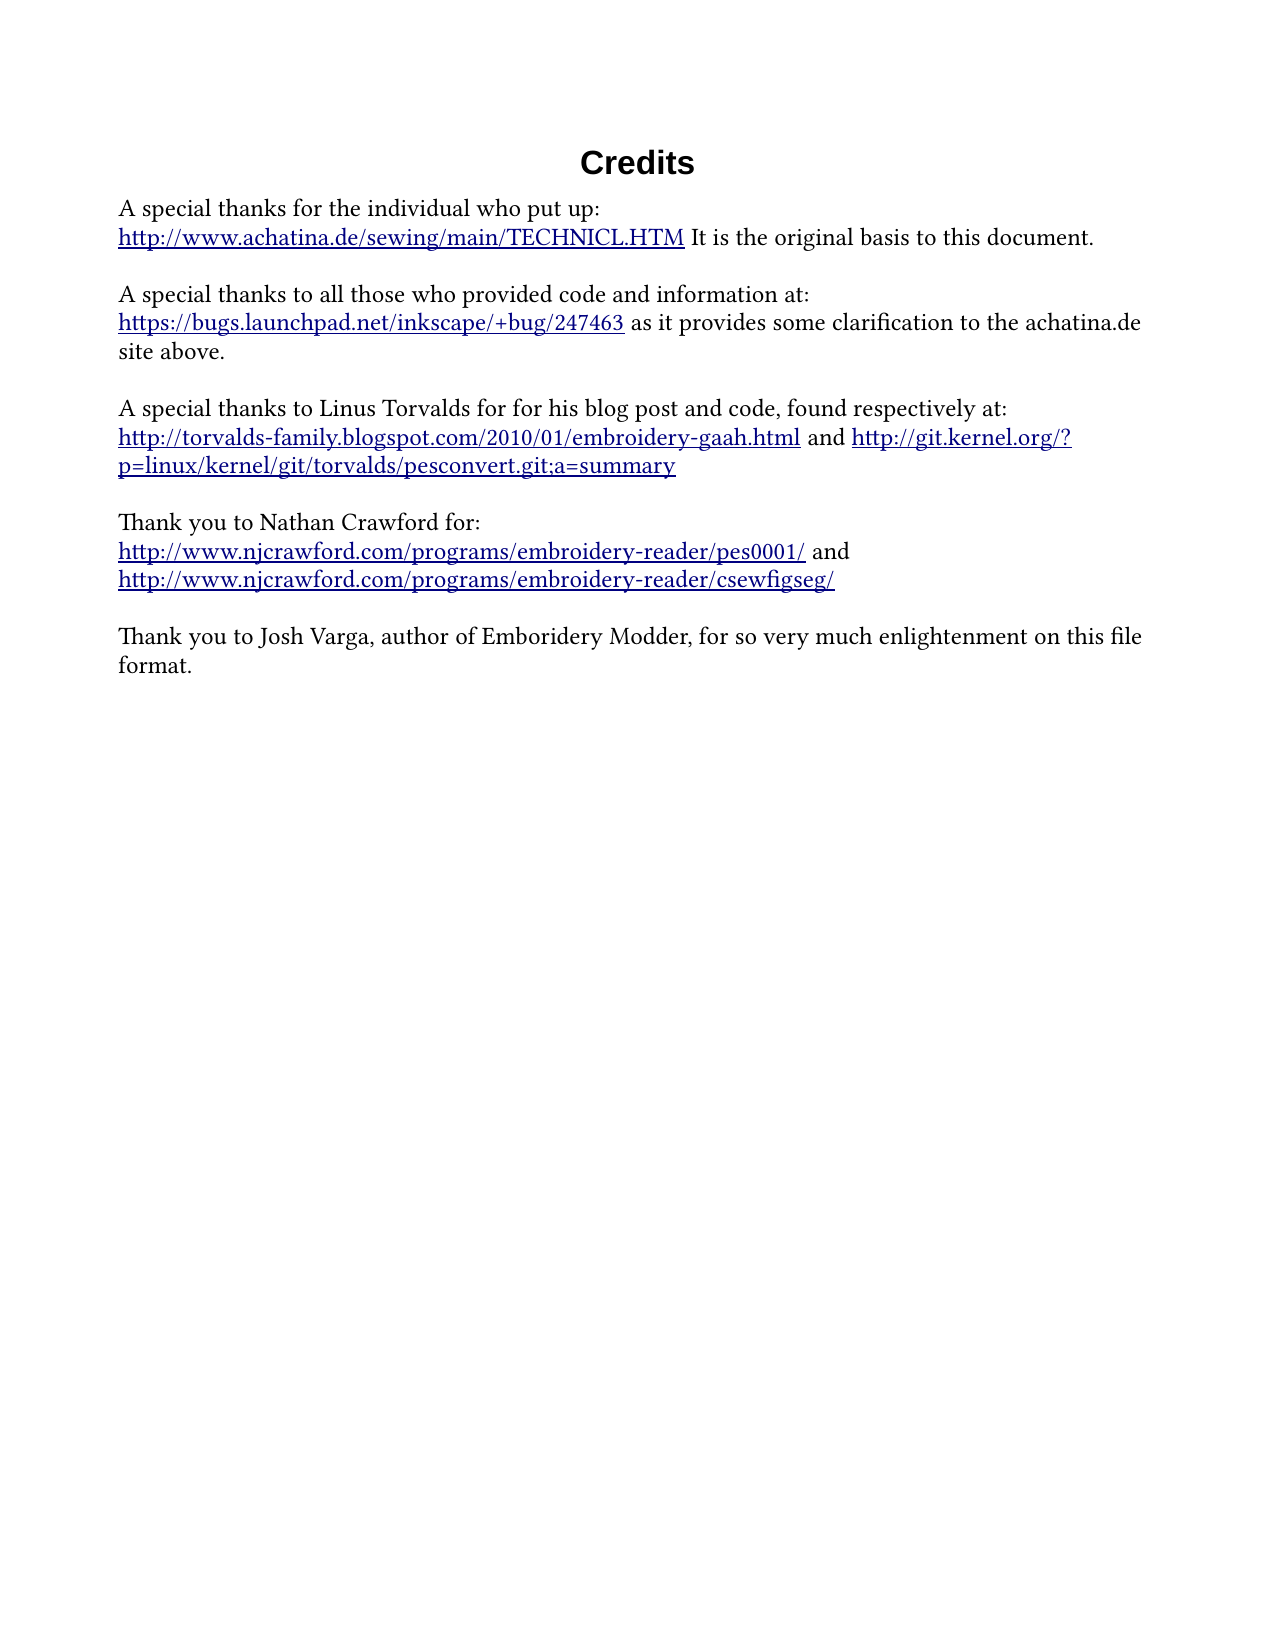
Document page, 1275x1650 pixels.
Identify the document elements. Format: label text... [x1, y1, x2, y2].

text A special thanks to all those who provided code and information at: https://bugs.launchpad.net/inkscape/+bug/247463 as it provides some clarification to the achatina.de site above. [118, 280, 1157, 366]
text A special thanks for the individual who put up: http://www.achatina.de/sewing/main/TECHNICL.HTM It is the original basis to this document. [118, 194, 1157, 251]
text A special thanks to Linus Torvalds for for his blog post and code, found respectively at: http://torvalds-family.blogspot.com/2010/01/embroidery-gaah.html and http://git.kernel.org/?p=linux/kernel/git/torvalds/pesconvert.git;a=summary [118, 394, 1157, 480]
text Thank you to Josh Varga, author of Emboridery Modder, for so very much enlightenment on this file format. [118, 622, 1157, 679]
text Thank you to Nathan Crawford for: http://www.njcrawford.com/programs/embroidery-reader/pes0001/ and http://www.njcrawford.com/programs/embroidery-reader/csewfigseg/ [118, 508, 1157, 594]
subtitle Credits [118, 143, 1157, 182]
